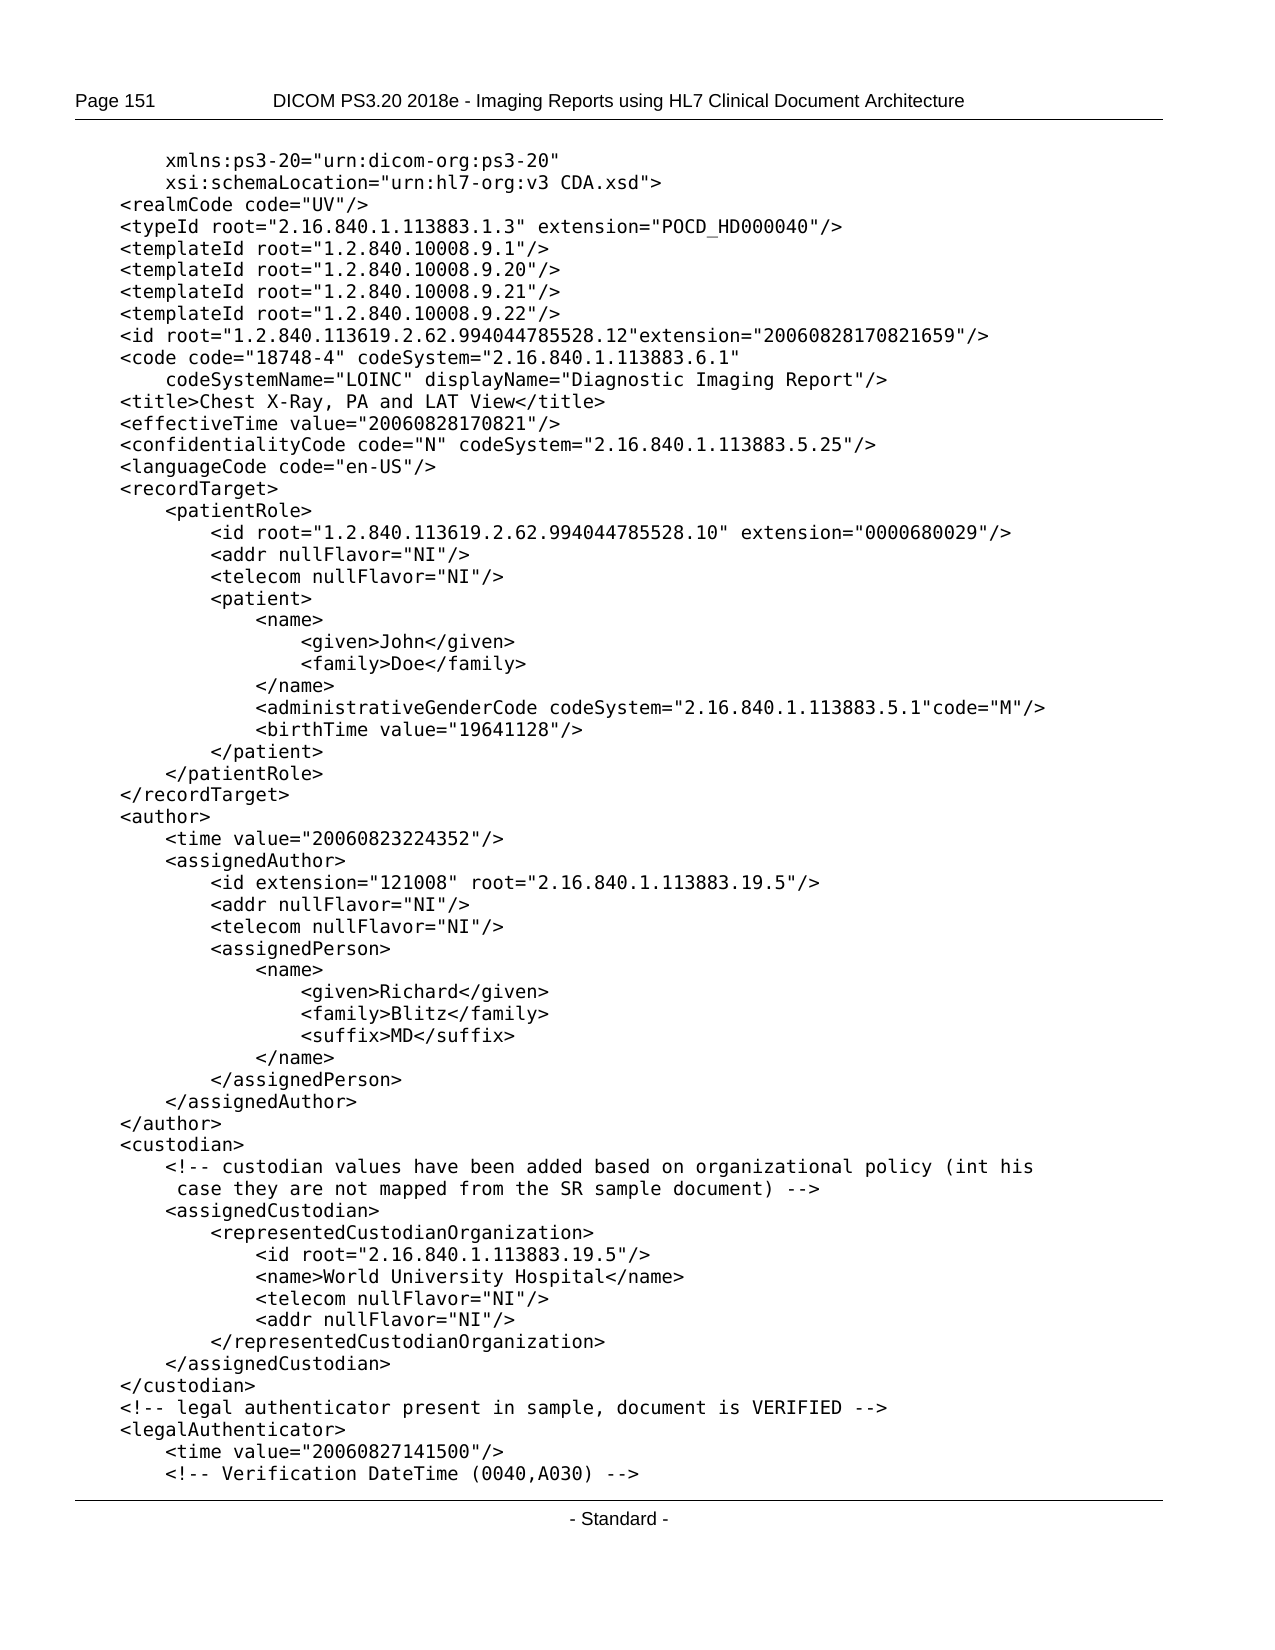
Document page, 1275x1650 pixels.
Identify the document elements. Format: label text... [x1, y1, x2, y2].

text xmlns:ps3-20="urn:dicom-org:ps3-20" xsi:schemaLocation="urn:hl7-org:v3 CDA.xsd"> <realmCode code="UV"/> <typeId root="2.16.840.1.113883.1.3" extension="POCD_HD000040"/> <templateId root="1.2.840.10008.9.1"/> <templateId root="1.2.840.10008.9.20"/> <templateId root="1.2.840.10008.9.21"/> <templateId root="1.2.840.10008.9.22"/> <id root="1.2.840.113619.2.62.994044785528.12"extension="20060828170821659"/> <code code="18748-4" codeSystem="2.16.840.1.113883.6.1" codeSystemName="LOINC" displayName="Diagnostic Imaging Report"/> <title>Chest X-Ray, PA and LAT View</title> <effectiveTime value="20060828170821"/> <confidentialityCode code="N" codeSystem="2.16.840.1.113883.5.25"/> <languageCode code="en-US"/> <recordTarget> <patientRole> <id root="1.2.840.113619.2.62.994044785528.10" extension="0000680029"/> <addr nullFlavor="NI"/> <telecom nullFlavor="NI"/> <patient> <name> <given>John</given> <family>Doe</family> </name> <administrativeGenderCode codeSystem="2.16.840.1.113883.5.1"code="M"/> <birthTime value="19641128"/> </patient> </patientRole> </recordTarget> <author> <time value="20060823224352"/> <assignedAuthor> <id extension="121008" root="2.16.840.1.113883.19.5"/> <addr nullFlavor="NI"/> <telecom nullFlavor="NI"/> <assignedPerson> <name> <given>Richard</given> <family>Blitz</family> <suffix>MD</suffix> </name> </assignedPerson> </assignedAuthor> </author> <custodian> <!-- custodian values have been added based on organizational policy (int his case they are not mapped from the SR sample document) --> <assignedCustodian> <representedCustodianOrganization> <id root="2.16.840.1.113883.19.5"/> <name>World University Hospital</name> <telecom nullFlavor="NI"/> <addr nullFlavor="NI"/> </representedCustodianOrganization> </assignedCustodian> </custodian> <!-- legal authenticator present in sample, document is VERIFIED --> <legalAuthenticator> <time value="20060827141500"/> <!-- Verification DateTime (0040,A030) --> [75, 150, 1162, 1484]
